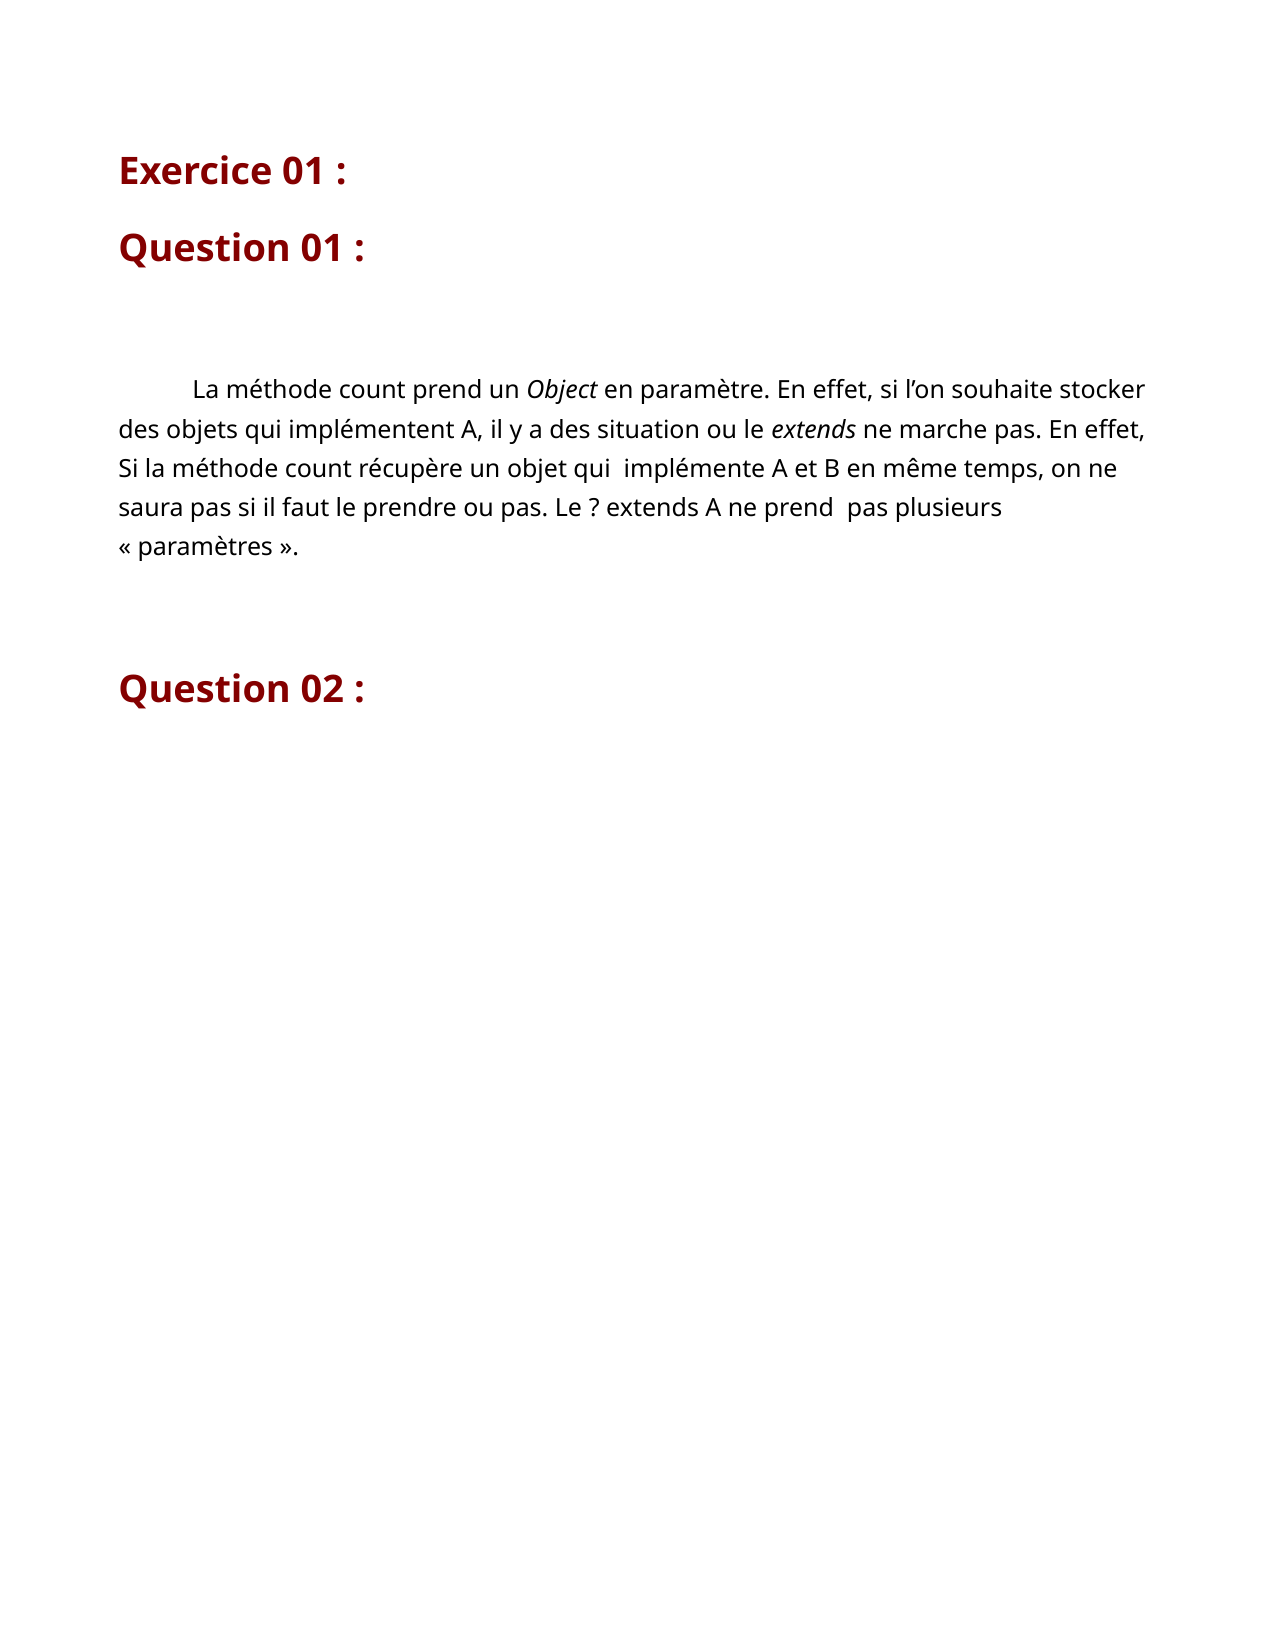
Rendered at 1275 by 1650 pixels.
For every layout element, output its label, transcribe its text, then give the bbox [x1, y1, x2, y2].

text La méthode count prend un Object en paramètre. En effet, si l’on souhaite stocker des objets qui implémentent A, il y a des situation ou le extends ne marche pas. En effet, Si la méthode count récupère un objet qui implémente A et B en même temps, on ne saura pas si il faut le prendre ou pas. Le ? extends A ne prend pas plusieurs « paramètres ». [118, 372, 1157, 563]
subtitle Exercice 01 : [118, 144, 1157, 195]
subtitle Question 02 : [118, 662, 1157, 713]
subtitle Question 01 : [118, 221, 1157, 272]
